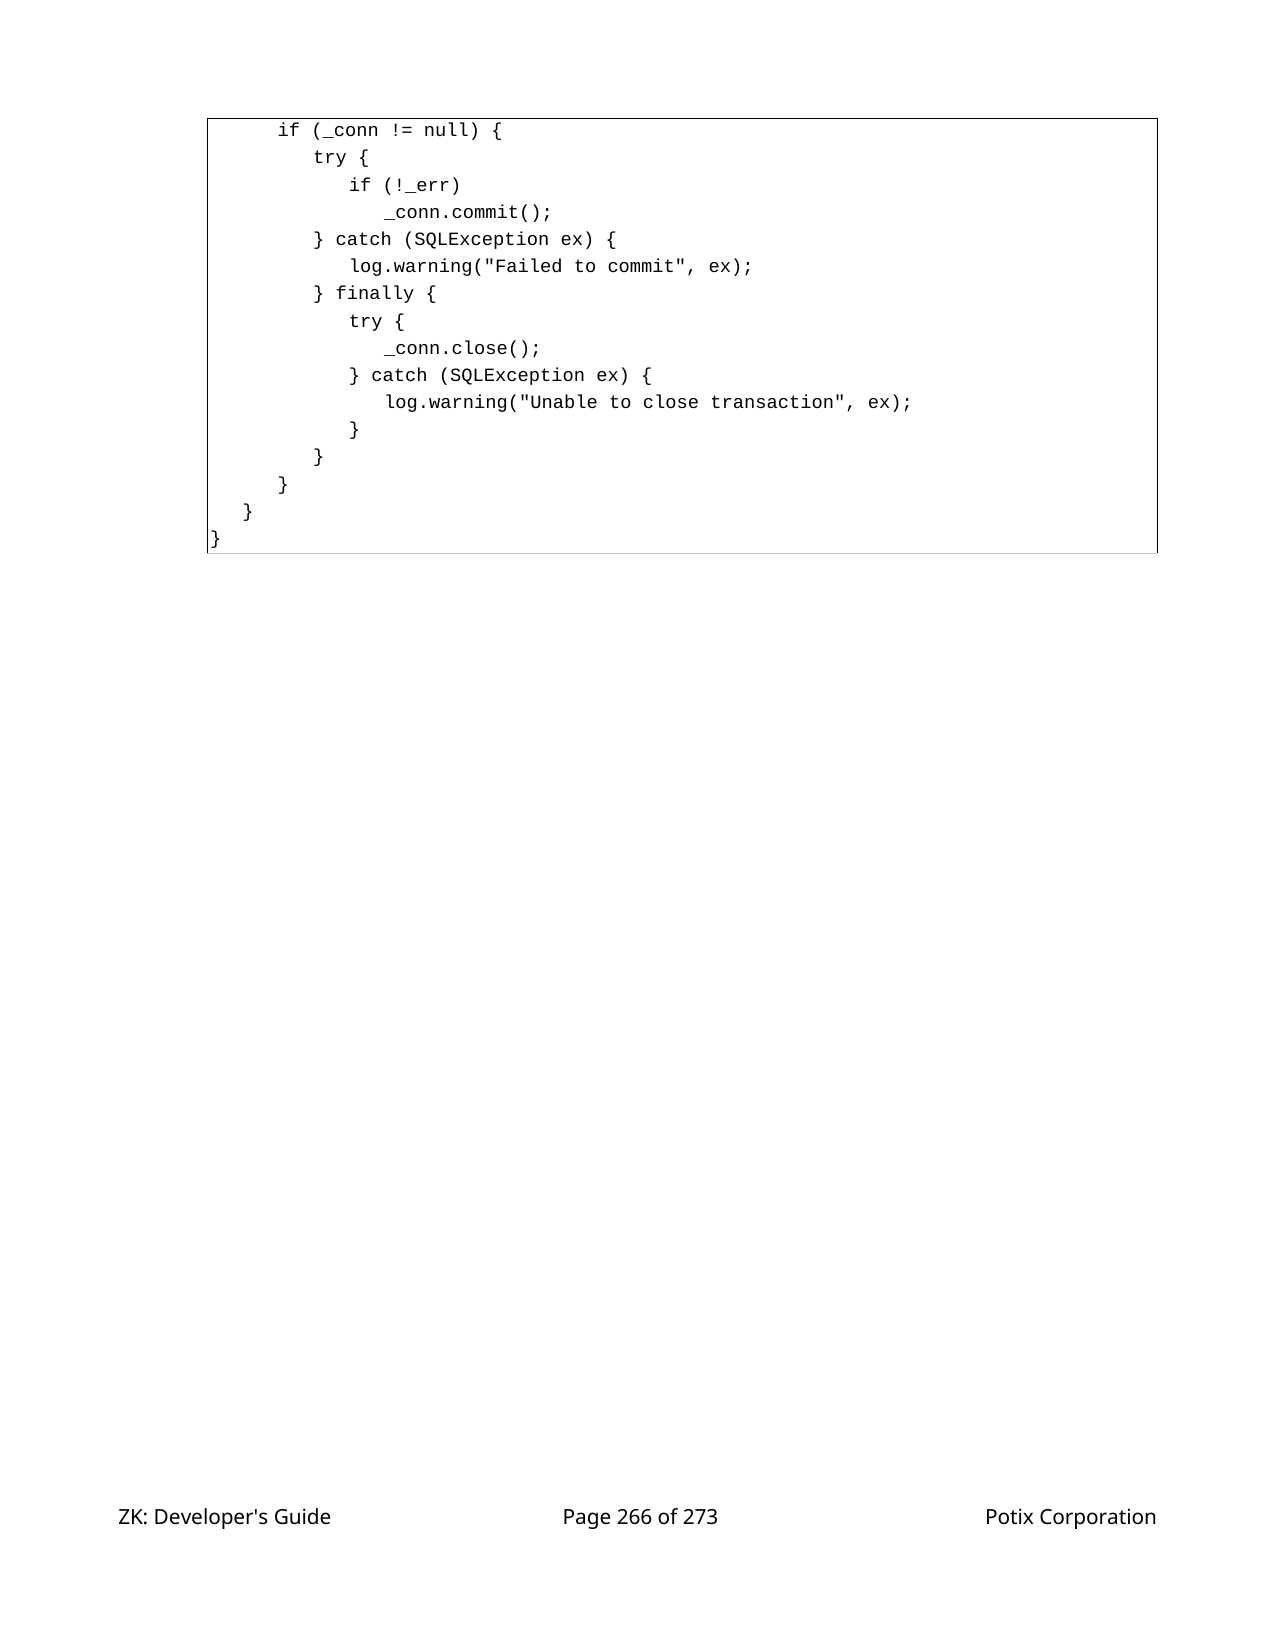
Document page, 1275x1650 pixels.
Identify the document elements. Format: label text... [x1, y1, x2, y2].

text } [208, 499, 1157, 523]
text if (!_err) [208, 172, 1157, 197]
text } [208, 417, 1157, 441]
text } [208, 444, 1157, 469]
text } [208, 526, 1157, 553]
text log.warning("Unable to close transaction", ex); [208, 390, 1157, 414]
text _conn.commit(); [208, 200, 1157, 224]
text } catch (SQLException ex) { [208, 363, 1157, 387]
text } catch (SQLException ex) { [208, 227, 1157, 251]
text if (_conn != null) { [208, 119, 1157, 142]
text try { [208, 145, 1157, 169]
text log.warning("Failed to commit", ex); [208, 254, 1157, 278]
text } [208, 472, 1157, 496]
text } finally { [208, 281, 1157, 306]
text try { [208, 308, 1157, 333]
text _conn.close(); [208, 336, 1157, 360]
